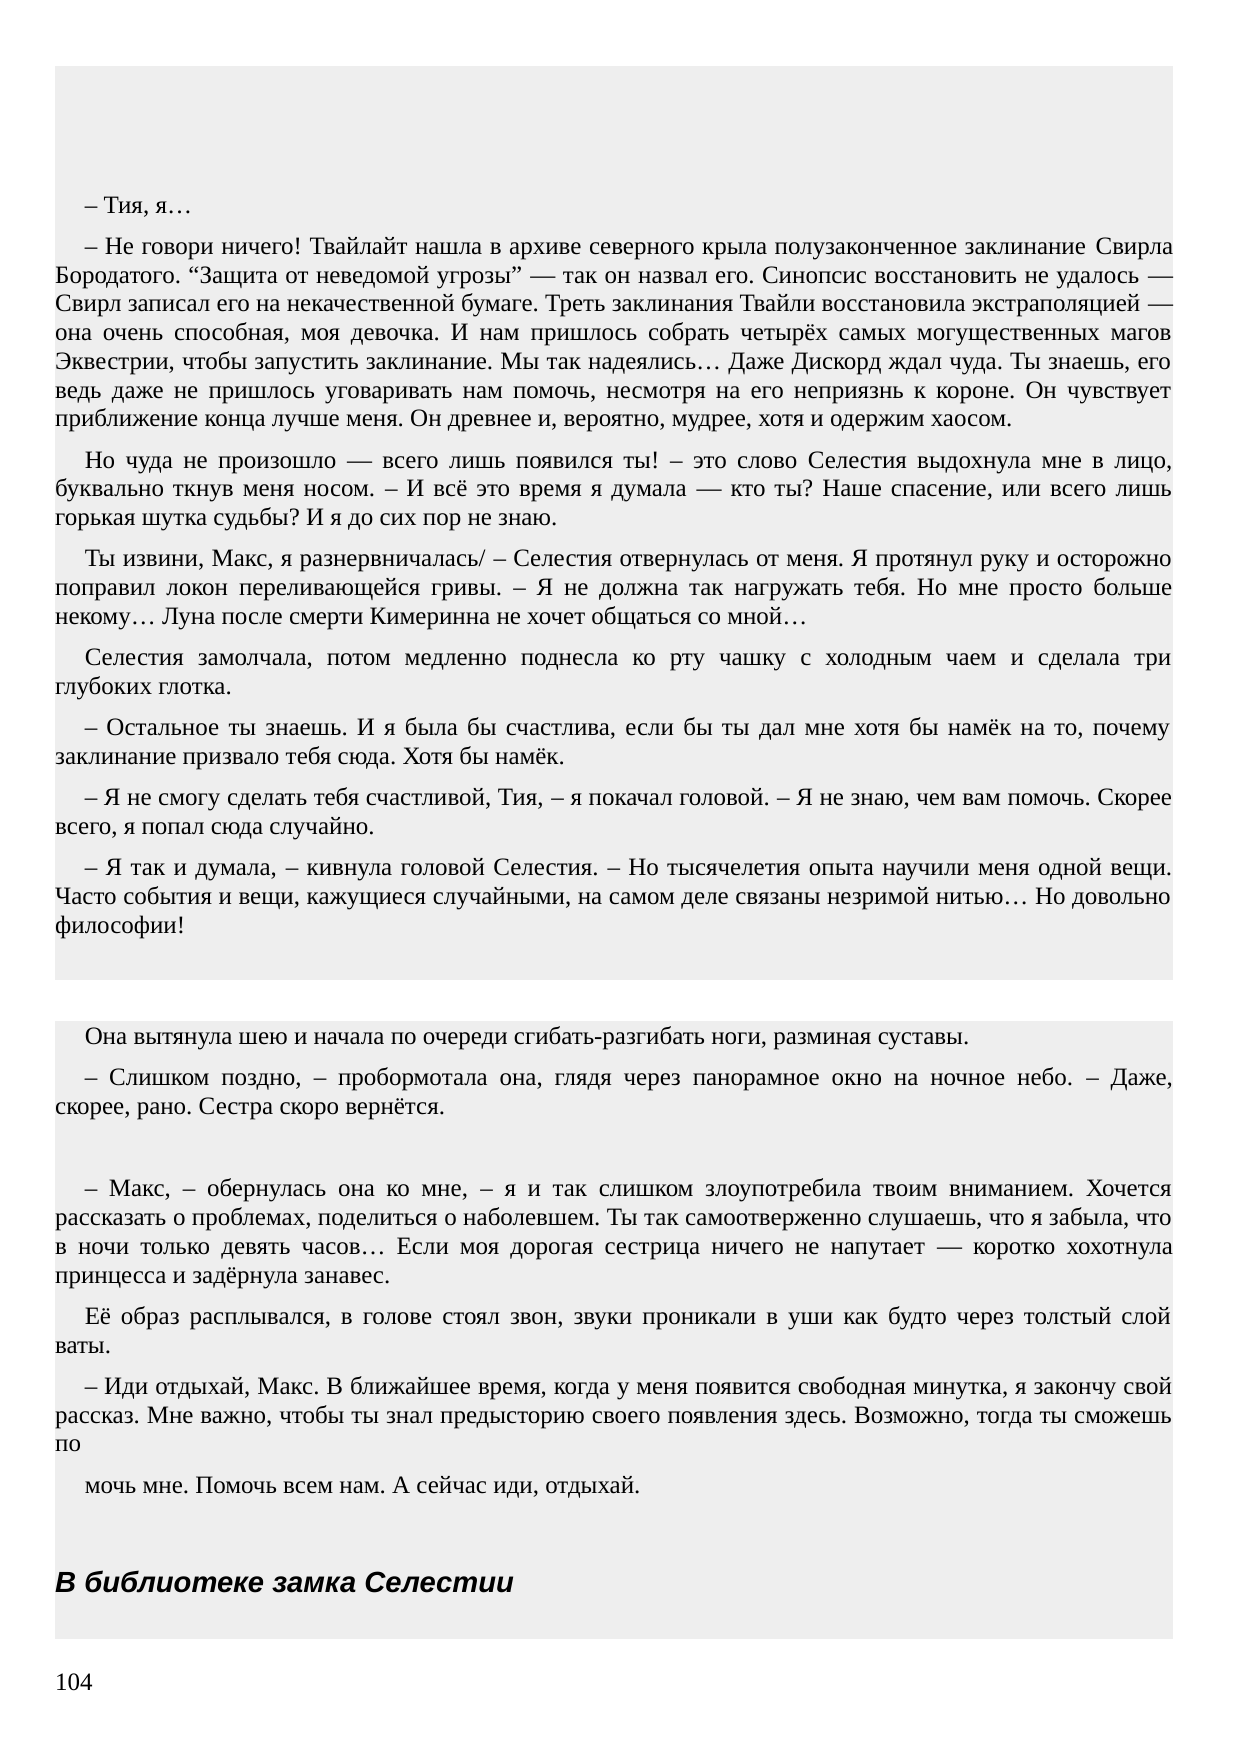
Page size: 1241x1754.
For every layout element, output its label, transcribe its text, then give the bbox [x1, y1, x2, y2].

text Ты извини, Макс, я разнервничалась/ – Селестия отвернулась от меня. Я протянул руку и осторожно поправил локон переливающейся гривы. – Я не должна так нагружать тебя. Но мне просто больше некому… Луна после смерти Кимеринна не хочет общаться со мной… [55, 543, 1173, 630]
subtitle В библиотеке замка Селестии [55, 1565, 1173, 1598]
text Она вытянула шею и начала по очереди сгибать-разгибать ноги, разминая суставы. [55, 1021, 1173, 1050]
text Но чуда не произошло — всего лишь появился ты! – это слово Селестия выдохнула мне в лицо, буквально ткнув меня носом. – И всё это время я думала — кто ты? Наше спасение, или всего лишь горькая шутка судьбы? И я до сих пор не знаю. [55, 445, 1173, 531]
text – Макс, – обернулась она ко мне, – я и так слишком злоупотребила твоим вниманием. Хочется рассказать о проблемах, поделиться о наболевшем. Ты так самоотверженно слушаешь, что я забыла, что в ночи только девять часов… Если моя дорогая сестрица ничего не напутает — коротко хохотнула принцесса и задёрнула занавес. [55, 1173, 1173, 1288]
text – Тия, я… [55, 190, 1173, 218]
text – Не говори ничего! Твайлайт нашла в архиве северного крыла полузаконченное заклинание Cвирла Бородатого. “Защита от неведомой угрозы” — так он назвал его. Синопсис восстановить не удалось — Свирл записал его на некачественной бумаге. Треть заклинания Твайли восстановила экстраполяцией — она очень способная, моя девочка. И нам пришлось собрать четырёх самых могущественных магов Эквестрии, чтобы запустить заклинание. Мы так надеялись… Даже Дискорд ждал чуда. Ты знаешь, его ведь даже не пришлось уговаривать нам помочь, несмотря на его неприязнь к короне. Он чувствует приближение конца лучше меня. Он древнее и, вероятно, мудрее, хотя и одержим хаосом. [55, 231, 1173, 432]
text – Я не смогу сделать тебя счастливой, Тия, – я покачал головой. – Я не знаю, чем вам помочь. Скорее всего, я попал сюда случайно. [55, 782, 1173, 840]
text – Иди отдыхай, Макс. В ближайшее время, когда у меня появится свободная минутка, я закончу свой рассказ. Мне важно, чтобы ты знал предысторию своего появления здесь. Возможно, тогда ты сможешь по [55, 1371, 1173, 1457]
text – Остальное ты знаешь. И я была бы счастлива, если бы ты дал мне хотя бы намёк на то, почему заклинание призвало тебя сюда. Хотя бы намёк. [55, 712, 1173, 770]
text Её образ расплывался, в голове стоял звон, звуки проникали в уши как будто через толстый слой ваты. [55, 1301, 1173, 1358]
text – Слишком поздно, – пробормотала она, глядя через панорамное окно на ночное небо. – Даже, скорее, рано. Сестра скоро вернётся. [55, 1062, 1173, 1120]
text Селестия замолчала, потом медленно поднесла ко рту чашку с холодным чаем и сделала три глубоких глотка. [55, 642, 1173, 700]
text – Я так и думала, – кивнула головой Селестия. – Но тысячелетия опыта научили меня одной вещи. Часто события и вещи, кажущиеся случайными, на самом деле связаны незримой нитью… Но довольно философии! [55, 852, 1173, 938]
text мочь мне. Помочь всем нам. А сейчас иди, отдыхай. [55, 1470, 1173, 1498]
